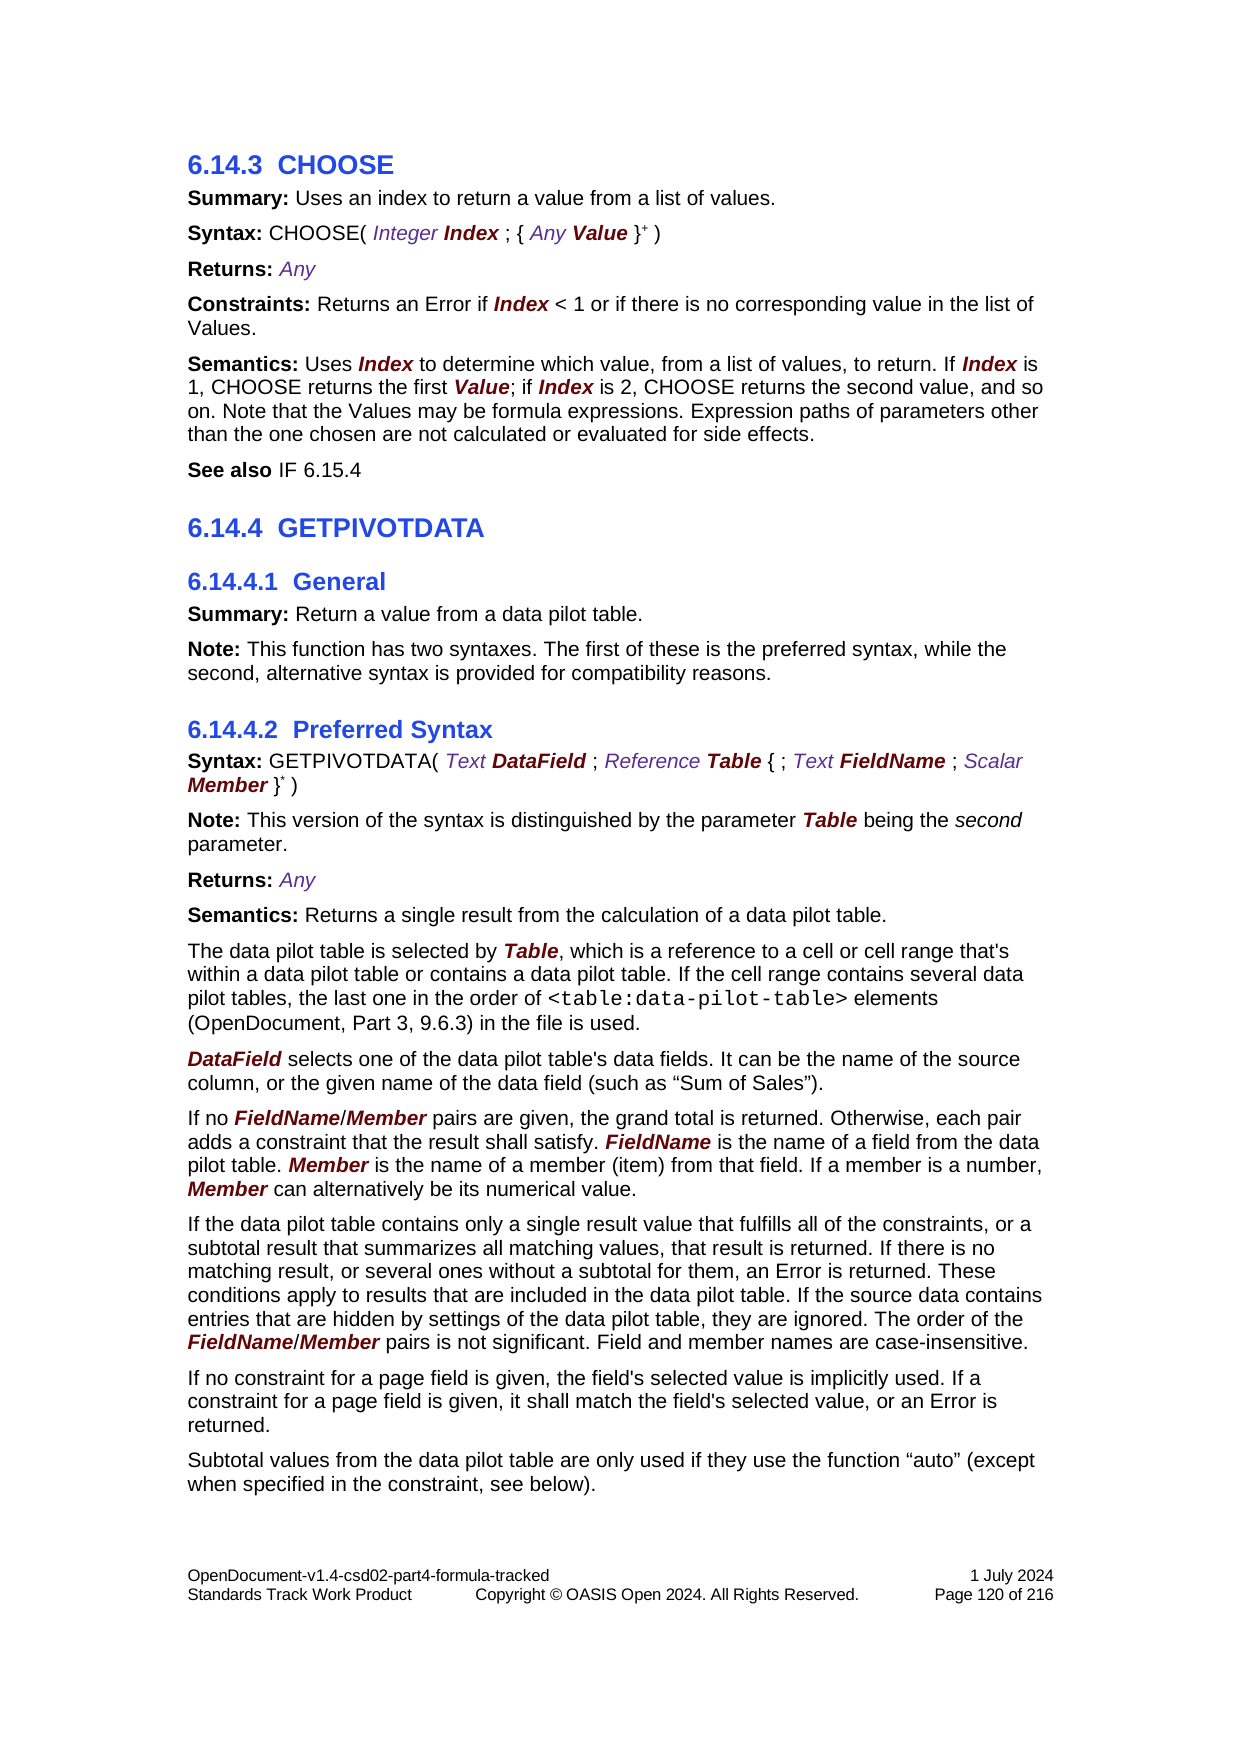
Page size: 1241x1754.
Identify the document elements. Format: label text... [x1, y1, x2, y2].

text DataField selects one of the data pilot table's data fields. It can be the name of the source column, or the given name of the data field (such as “Sum of Sales”). [187, 1047, 1053, 1094]
subtitle Preferred Syntax [187, 716, 1053, 744]
text Returns: Any [187, 257, 1053, 281]
text Constraints: Returns an Error if Index < 1 or if there is no corresponding value in the list of Values. [187, 293, 1053, 340]
subtitle CHOOSE [187, 150, 1053, 180]
subtitle General [187, 568, 1053, 596]
text Summary: Return a value from a data pilot table. [187, 602, 1053, 626]
subtitle GETPIVOTDATA [187, 513, 1053, 543]
text See also IF 6.15.4 [187, 458, 1053, 482]
text Semantics: Returns a single result from the calculation of a data pilot table. [187, 904, 1053, 927]
text Summary: Uses an index to return a value from a list of values. [187, 186, 1053, 209]
text If the data pilot table contains only a single result value that fulfills all of the constraints, or a subtotal result that summarizes all matching values, that result is returned. If there is no matching result, or several ones without a subtotal for them, an Error is returned. These conditions apply to results that are included in the data pilot table. If the source data contains entries that are hidden by settings of the data pilot table, they are ignored. The order of the FieldName/Member pairs is not significant. Field and member names are case-insensitive. [187, 1213, 1053, 1354]
text Semantics: Uses Index to determine which value, from a list of values, to return. If Index is 1, CHOOSE returns the first Value; if Index is 2, CHOOSE returns the second value, and so on. Note that the Values may be formula expressions. Expression paths of parameters other than the one chosen are not calculated or evaluated for side effects. [187, 352, 1053, 446]
text Syntax: CHOOSE( Integer Index ; { Any Value }+ ) [187, 222, 1053, 245]
text If no constraint for a page field is given, the field's selected value is implicitly used. If a constraint for a page field is given, it shall match the field's selected value, or an Error is returned. [187, 1366, 1053, 1437]
text Returns: Any [187, 868, 1053, 892]
text The data pilot table is selected by Table, which is a reference to a cell or cell range that's within a data pilot table or contains a data pilot table. If the cell range contains several data pilot tables, the last one in the order of <table:data-pilot-table> elements (OpenDocument, Part 3, 9.6.3) in the file is used. [187, 939, 1053, 1035]
text Subtotal values from the data pilot table are only used if they use the function “auto” (except when specified in the constraint, see below). [187, 1449, 1053, 1496]
text Note: This version of the syntax is distinguished by the parameter Table being the second parameter. [187, 809, 1053, 856]
text Note: This function has two syntaxes. The first of these is the preferred syntax, while the second, alternative syntax is provided for compatibility reasons. [187, 638, 1053, 685]
text Syntax: GETPIVOTDATA( Text DataField ; Reference Table { ; Text FieldName ; Scalar Member }* ) [187, 750, 1053, 797]
text If no FieldName/Member pairs are given, the grand total is returned. Otherwise, each pair adds a constraint that the result shall satisfy. FieldName is the name of a field from the data pilot table. Member is the name of a member (item) from that field. If a member is a number, Member can alternatively be its numerical value. [187, 1107, 1053, 1201]
